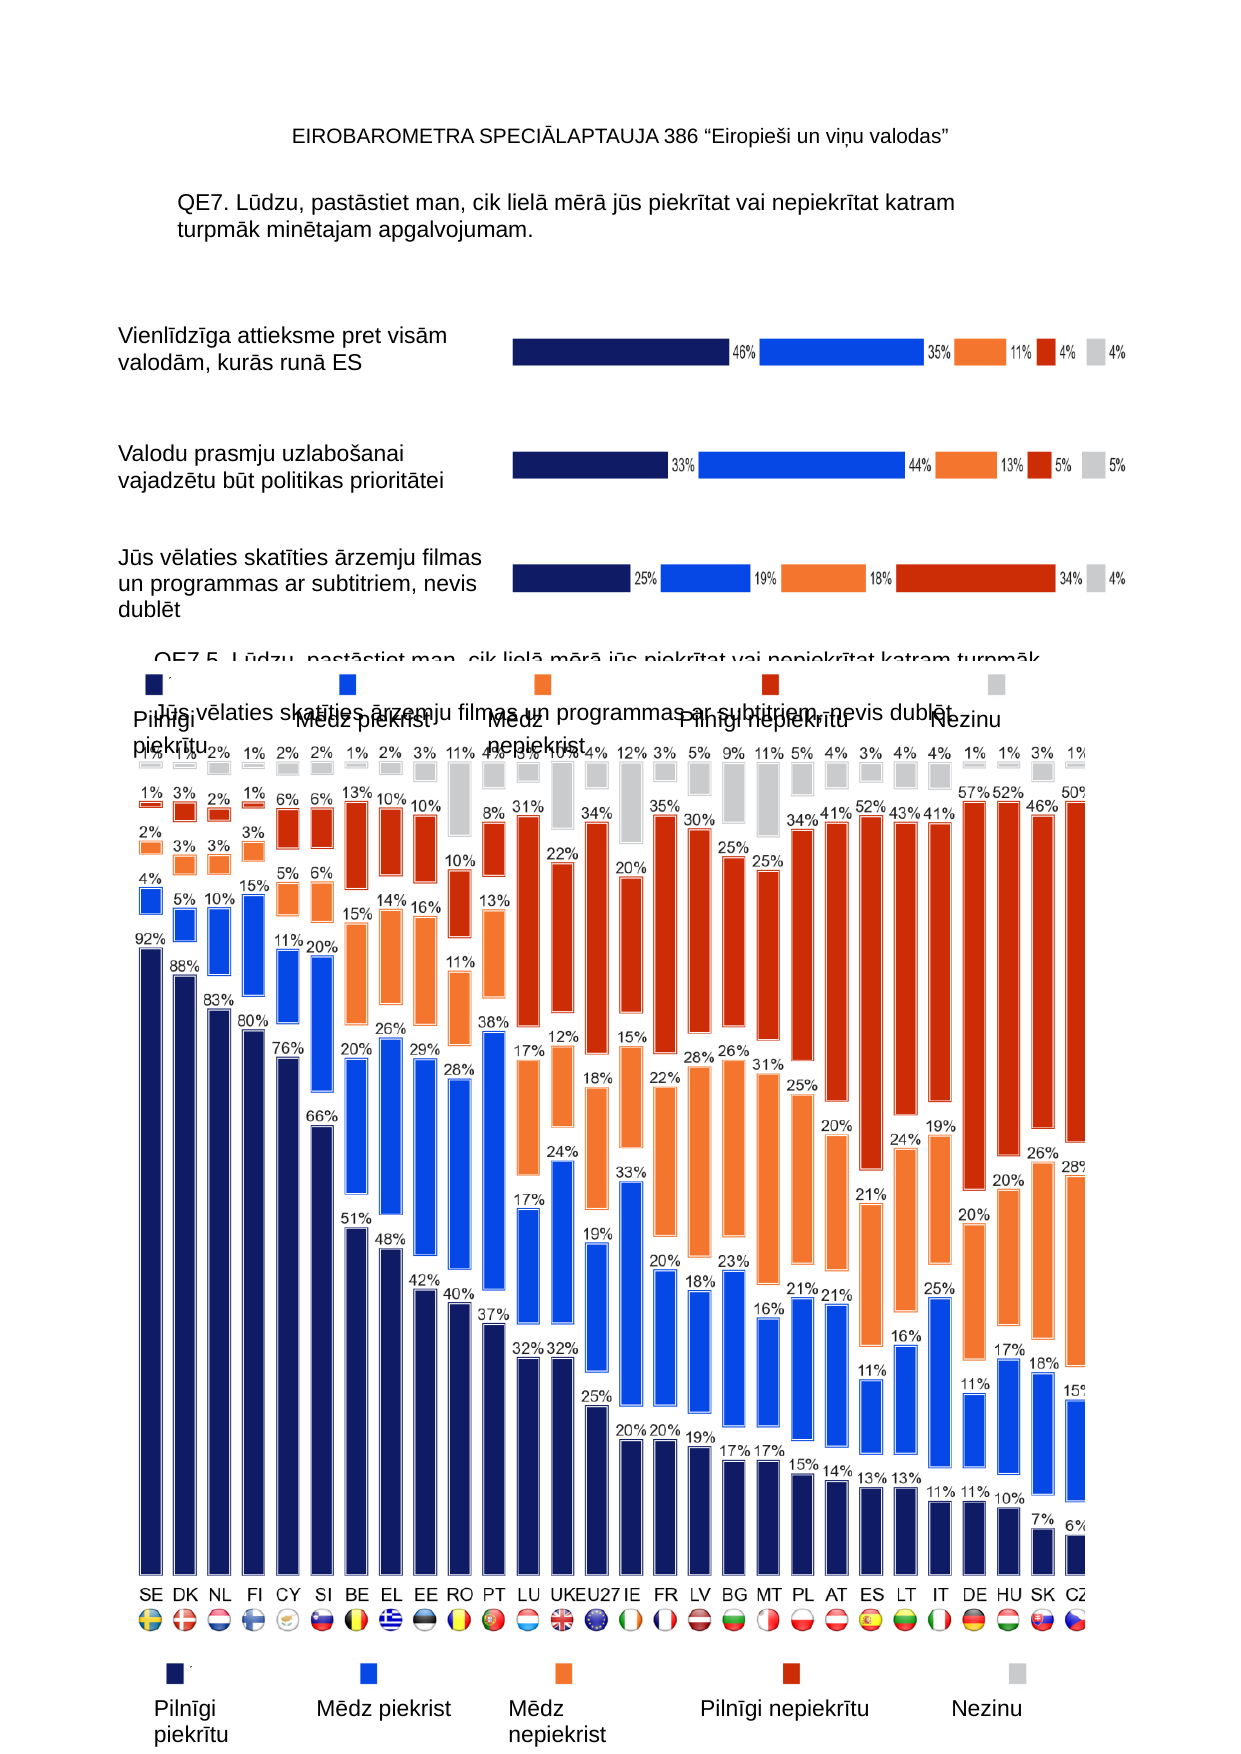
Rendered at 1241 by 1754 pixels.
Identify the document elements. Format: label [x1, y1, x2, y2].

picture [153, 1650, 1129, 1690]
picture [118, 733, 1085, 1636]
picture [132, 661, 1108, 701]
picture [502, 307, 1137, 618]
